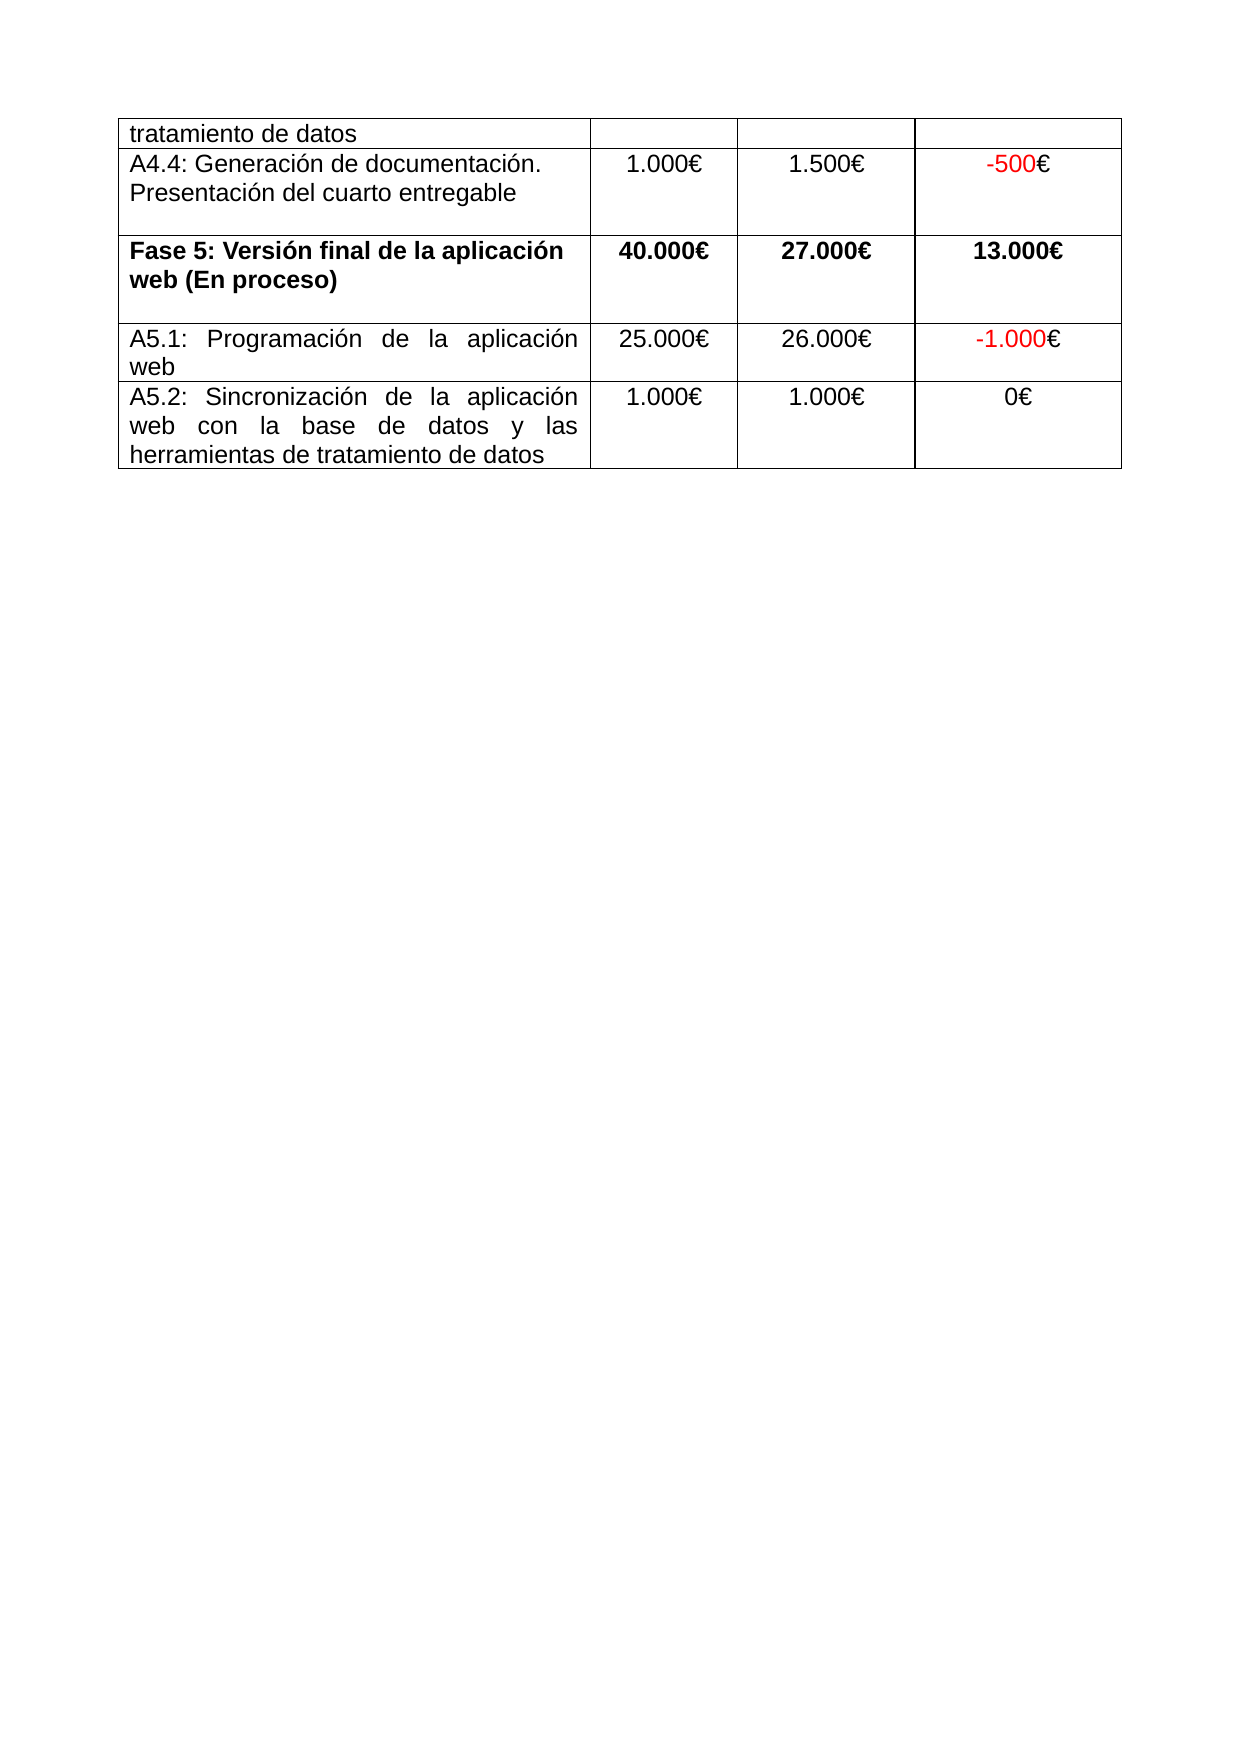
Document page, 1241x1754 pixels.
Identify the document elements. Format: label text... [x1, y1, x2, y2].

table_cell 1.000€ [591, 382, 737, 468]
table_cell 26.000€ [738, 324, 914, 381]
table_cell 40.000€ [591, 236, 737, 322]
table_cell 27.000€ [738, 236, 914, 322]
table_cell A4.4: Generación de documentación. Presentación del cuarto entregable [119, 149, 590, 235]
table_cell 25.000€ [591, 324, 737, 381]
table_cell 13.000€ [916, 236, 1121, 322]
table_cell -1.000€ [916, 324, 1121, 381]
table_cell A5.1: Programación de la aplicación web [119, 324, 590, 381]
table_cell [591, 119, 737, 148]
table_cell 0€ [916, 382, 1121, 468]
table_cell [916, 119, 1121, 148]
table_cell -500€ [916, 149, 1121, 235]
table_cell tratamiento de datos [119, 119, 590, 148]
table_cell [738, 119, 914, 148]
table_cell A5.2: Sincronización de la aplicación web con la base de datos y las herramientas de tratamiento de datos [119, 382, 590, 468]
table_cell Fase 5: Versión final de la aplicación web (En proceso) [119, 236, 590, 322]
table_cell 1.500€ [738, 149, 914, 235]
table_cell 1.000€ [591, 149, 737, 235]
table_cell 1.000€ [738, 382, 914, 468]
